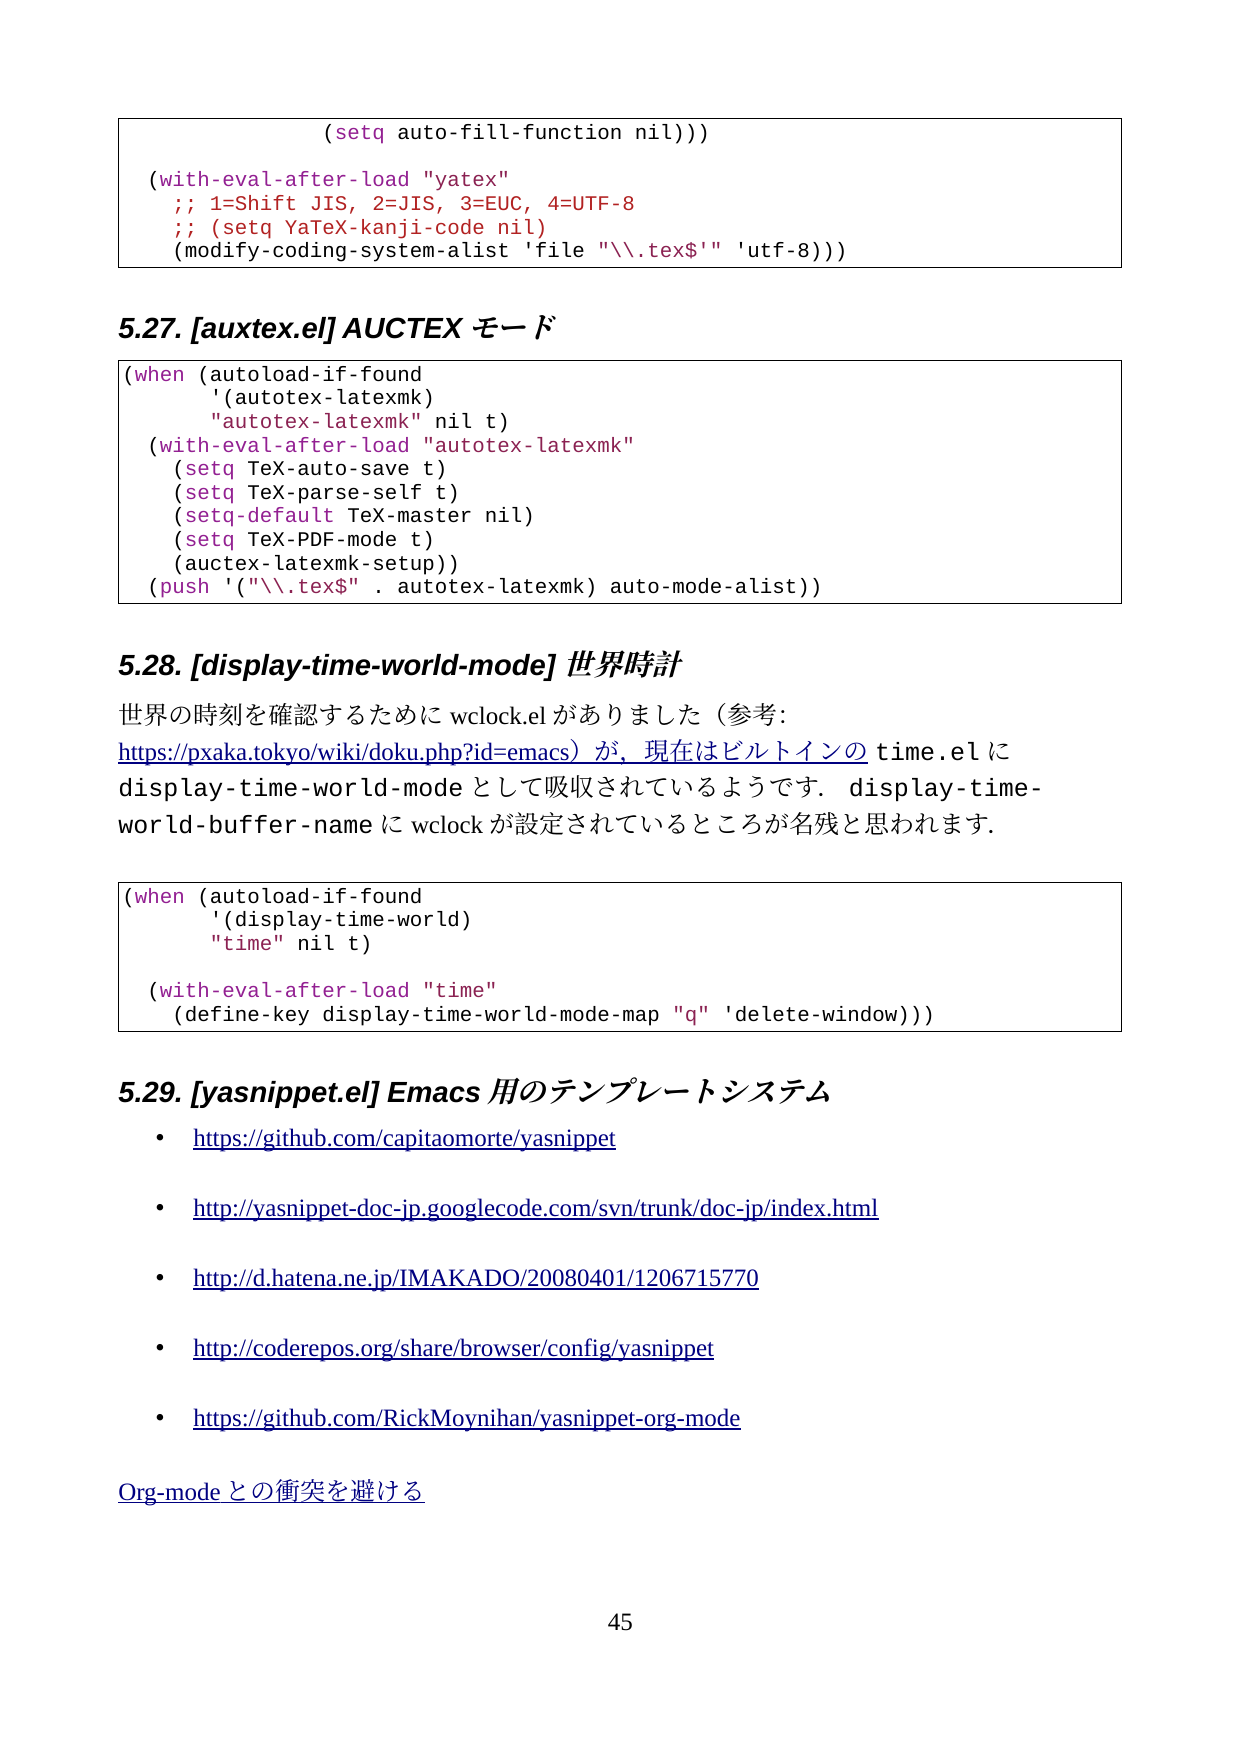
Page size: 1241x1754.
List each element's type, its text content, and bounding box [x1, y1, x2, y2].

text (setq auto-fill-function nil))) [119, 119, 1121, 142]
list http://coderepos.org/share/browser/config/yasnippet [156, 1333, 1122, 1391]
list https://github.com/capitaomorte/yasnippet [156, 1123, 1122, 1181]
text (setq TeX-parse-self t) [119, 478, 1121, 502]
subtitle [yasnippet.el] Emacs用のテンプレートシステム [118, 1069, 1122, 1111]
text "autotex-latexmk" nil t) [119, 407, 1121, 431]
text Org-modeとの衝突を避ける [118, 1473, 1122, 1536]
text 世界の時刻を確認するために wclock.el がありました（参考：https://pxaka.tokyo/wiki/doku.php?id=emacs）が，現在はビルトインの time.el に display-time-world-mode として吸収されているようです． display-time-world-buffer-name に wclock が設定されているところが名残と思われます． [118, 696, 1122, 869]
text '(autotex-latexmk) [119, 383, 1121, 407]
text (when (autoload-if-found [119, 883, 1121, 905]
text (setq TeX-auto-save t) [119, 454, 1121, 478]
text (setq-default TeX-master nil) [119, 502, 1121, 525]
subtitle [display-time-world-mode] 世界時計 [118, 641, 1122, 683]
text (when (autoload-if-found [119, 361, 1121, 383]
text "time" nil t) [119, 929, 1121, 953]
text ;; (setq YaTeX-kanji-code nil) [119, 213, 1121, 236]
text (push '("\\.tex$" . autotex-latexmk) auto-mode-alist)) [119, 572, 1121, 603]
text (with-eval-after-load "yatex" [119, 165, 1121, 189]
text (with-eval-after-load "time" [119, 976, 1121, 1000]
text (setq TeX-PDF-mode t) [119, 525, 1121, 549]
list http://yasnippet-doc-jp.googlecode.com/svn/trunk/doc-jp/index.html [156, 1193, 1122, 1251]
subtitle [auxtex.el] AUCTEXモード [118, 305, 1122, 347]
text (modify-coding-system-alist 'file "\\.tex$'" 'utf-8))) [119, 236, 1121, 267]
text ;; 1=Shift JIS, 2=JIS, 3=EUC, 4=UTF-8 [119, 189, 1121, 213]
text (auctex-latexmk-setup)) [119, 549, 1121, 572]
text (with-eval-after-load "autotex-latexmk" [119, 431, 1121, 454]
text (define-key display-time-world-mode-map "q" 'delete-window))) [119, 1000, 1121, 1031]
list http://d.hatena.ne.jp/IMAKADO/20080401/1206715770 [156, 1263, 1122, 1321]
list https://github.com/RickMoynihan/yasnippet-org-mode [156, 1403, 1122, 1461]
text '(display-time-world) [119, 905, 1121, 929]
